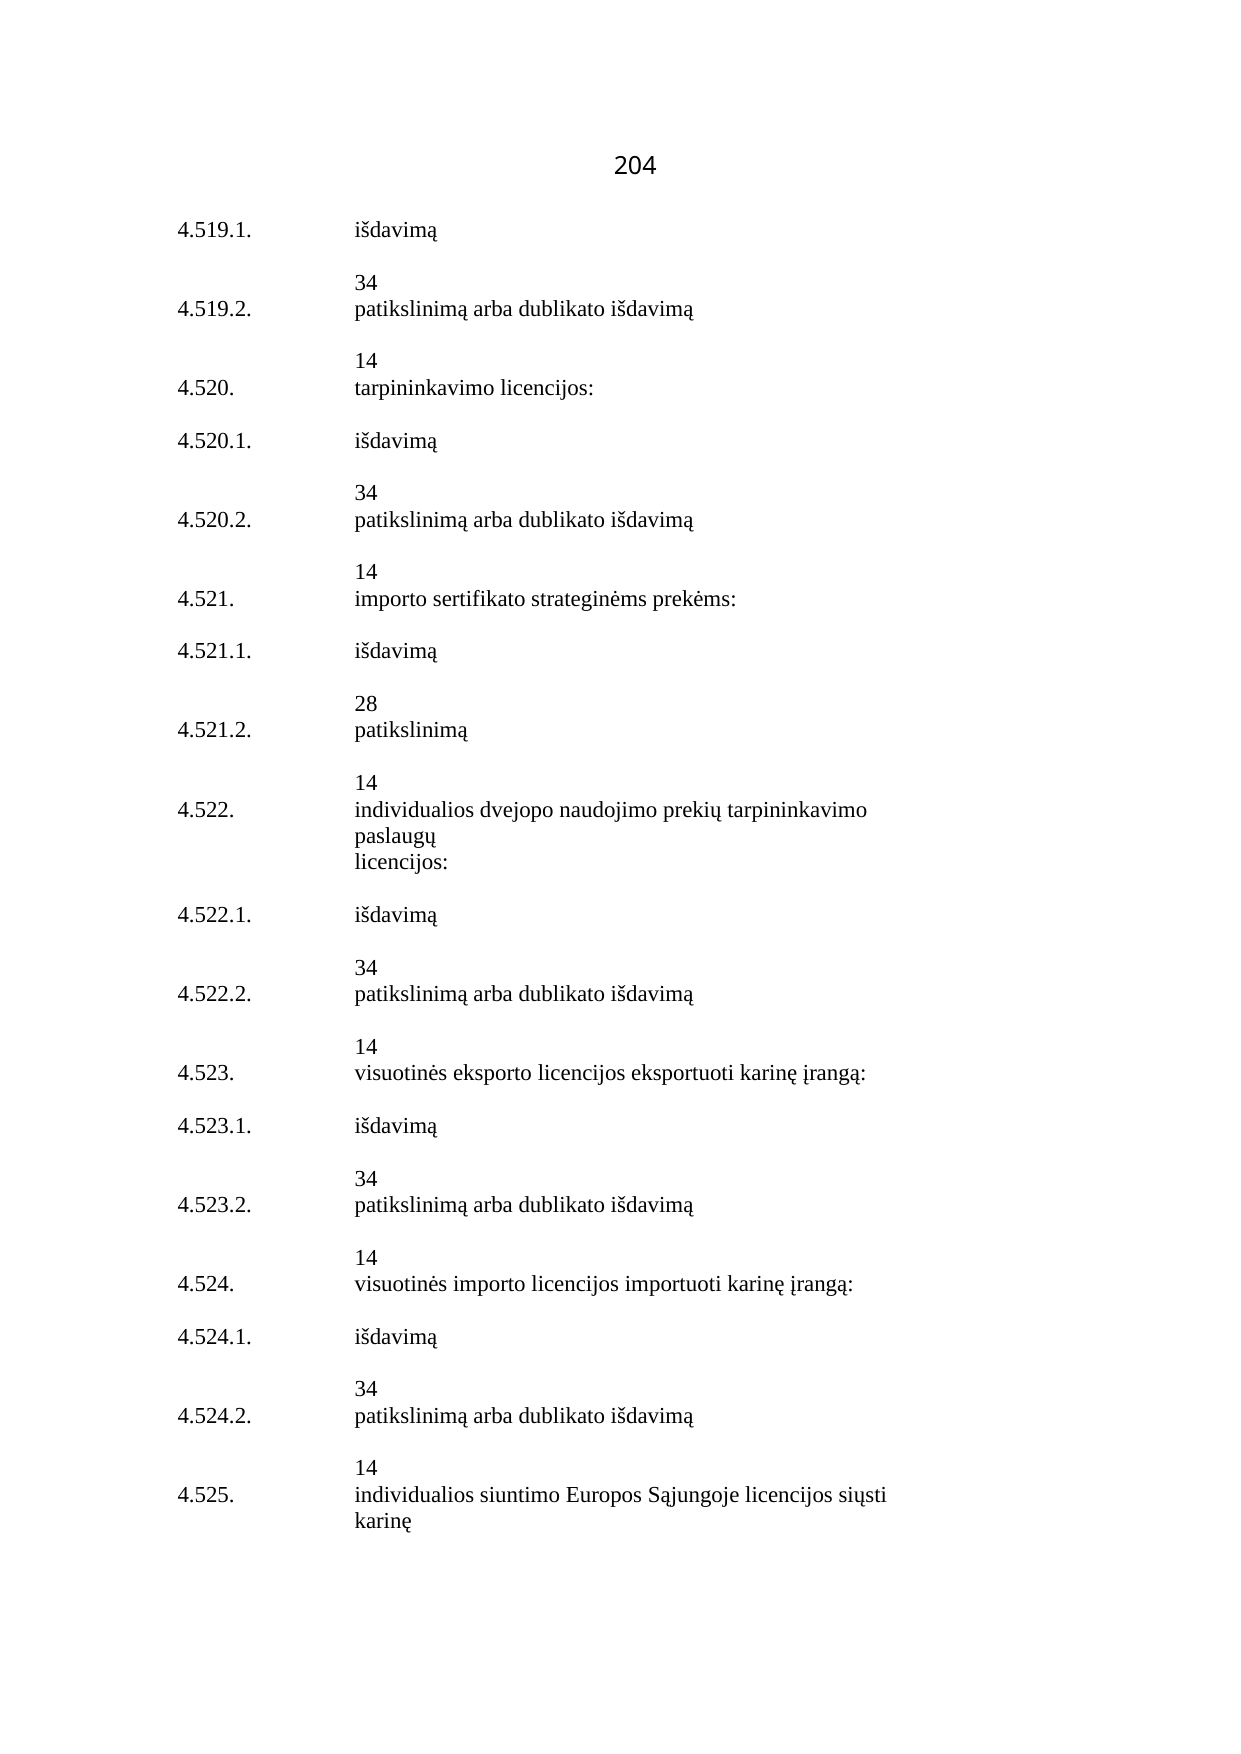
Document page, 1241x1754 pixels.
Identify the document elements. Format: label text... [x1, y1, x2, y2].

text 4.520.1. išdavimą 34 [177, 427, 945, 506]
text 4.523. visuotinės eksporto licencijos eksportuoti karinę įrangą: [177, 1059, 945, 1112]
text 4.521. importo sertifikato strateginėms prekėms: [177, 585, 945, 637]
text 4.522.1. išdavimą 34 [177, 901, 945, 980]
text 4.524.2. patikslinimą arba dublikato išdavimą 14 [177, 1402, 945, 1481]
text 4.522.2. patikslinimą arba dublikato išdavimą 14 [177, 980, 945, 1059]
text 4.520. tarpininkavimo licencijos: [177, 374, 945, 427]
text 4.524.1. išdavimą 34 [177, 1323, 945, 1402]
text 4.523.1. išdavimą 34 [177, 1112, 945, 1191]
text 4.523.2. patikslinimą arba dublikato išdavimą 14 [177, 1191, 945, 1270]
text 4.520.2. patikslinimą arba dublikato išdavimą 14 [177, 506, 945, 585]
text 4.519.2. patikslinimą arba dublikato išdavimą 14 [177, 295, 945, 374]
text 4.522. individualios dvejopo naudojimo prekių tarpininkavimo paslaugų [177, 796, 945, 848]
text 4.521.1. išdavimą 28 [177, 637, 945, 717]
text 4.525. individualios siuntimo Europos Sąjungoje licencijos siųsti karinę [177, 1481, 945, 1533]
text 4.521.2. patikslinimą 14 [177, 717, 945, 796]
text licencijos: [354, 848, 945, 901]
text 4.519.1. išdavimą 34 [177, 216, 945, 295]
text 4.524. visuotinės importo licencijos importuoti karinę įrangą: [177, 1270, 945, 1323]
